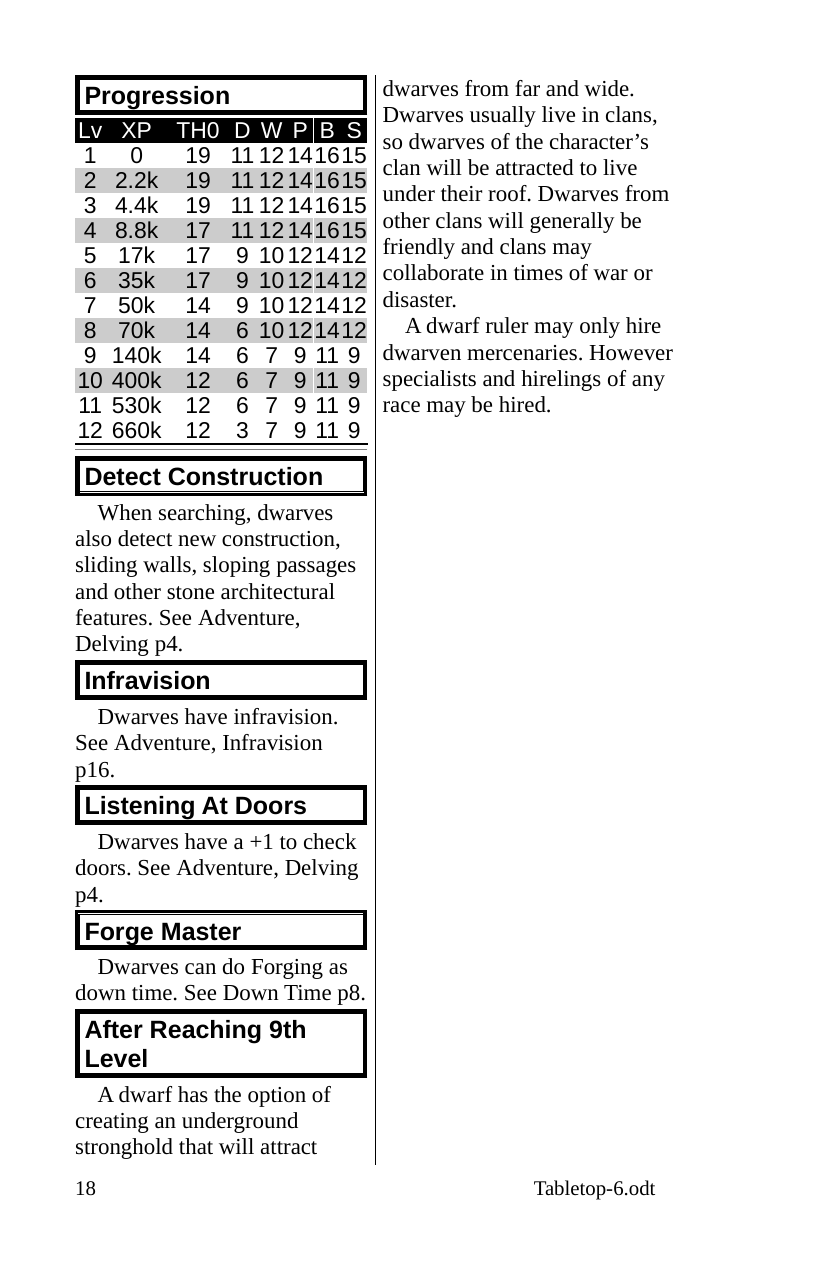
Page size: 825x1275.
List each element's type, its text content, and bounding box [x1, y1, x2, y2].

table_cell 15 [340, 143, 367, 168]
table_cell 10 [256, 268, 286, 293]
subtitle Infravision [80, 665, 363, 695]
text dwarves from far and wide. Dwarves usually live in clans, so dwarves of the character’s clan will be attracted to live under their roof. Dwarves from other clans will generally be friendly and clans may collaborate in times of war or disaster. [382, 75, 675, 312]
table_cell 7 [256, 343, 286, 368]
table_cell 12 [340, 268, 367, 293]
subtitle Listening at Doors [80, 790, 363, 820]
table_cell 9 [286, 368, 313, 393]
table_cell 3 [75, 193, 105, 218]
table_cell 7 [75, 293, 105, 318]
table_cell 16 [314, 218, 340, 243]
table_cell 9 [286, 393, 313, 418]
table_cell 2.2k [105, 168, 168, 193]
table_cell 9 [228, 243, 256, 268]
subtitle Progression [80, 80, 363, 110]
table_cell 6 [228, 343, 256, 368]
table_cell 14 [286, 218, 313, 243]
table_cell 11 [314, 343, 340, 368]
table_cell 530k [105, 393, 168, 418]
table_header W [256, 118, 286, 143]
table_cell 12 [256, 218, 286, 243]
table_cell 9 [340, 393, 367, 418]
table_cell 16 [314, 143, 340, 168]
table_cell 14 [168, 343, 228, 368]
table_cell 2 [75, 168, 105, 193]
table_header B [314, 118, 340, 143]
table_header D [228, 118, 256, 143]
table_cell 1 [75, 143, 105, 168]
table_cell 15 [340, 168, 367, 193]
text Dwarves have infravision. See Adventure, Infravision p10. [75, 703, 367, 782]
table_cell 70k [105, 318, 168, 343]
table_cell 10 [256, 243, 286, 268]
table_cell 9 [286, 418, 313, 443]
table_cell 17 [168, 218, 228, 243]
table_cell 660k [105, 418, 168, 443]
table_cell 19 [168, 143, 228, 168]
table_cell 7 [256, 418, 286, 443]
table_cell 17 [168, 268, 228, 293]
table_cell 5 [75, 243, 105, 268]
table_cell 11 [228, 143, 256, 168]
table_cell 6 [228, 368, 256, 393]
table_cell 140k [105, 343, 168, 368]
table_cell 14 [314, 293, 340, 318]
table_cell 6 [228, 318, 256, 343]
table_cell 11 [75, 393, 105, 418]
table_cell 9 [340, 418, 367, 443]
table_cell 9 [286, 343, 313, 368]
table_cell 12 [168, 393, 228, 418]
table_cell 14 [286, 143, 313, 168]
table_cell 9 [228, 293, 256, 318]
table_cell 4 [75, 218, 105, 243]
table_cell 11 [228, 193, 256, 218]
table_cell 6 [75, 268, 105, 293]
table_cell 12 [256, 143, 286, 168]
table_cell 15 [340, 193, 367, 218]
table_cell 16 [314, 168, 340, 193]
table_cell 9 [228, 268, 256, 293]
table_cell 4.4k [105, 193, 168, 218]
table_cell 6 [228, 393, 256, 418]
table_cell 14 [286, 168, 313, 193]
table_cell 14 [168, 293, 228, 318]
table_cell 14 [286, 193, 313, 218]
table_cell 12 [75, 418, 105, 443]
table_cell 9 [340, 343, 367, 368]
table_cell 17 [168, 243, 228, 268]
table_cell 11 [314, 368, 340, 393]
table_cell 19 [168, 193, 228, 218]
subtitle After Reaching 9th Level [80, 1014, 363, 1073]
table_cell 14 [168, 318, 228, 343]
table_cell 12 [168, 368, 228, 393]
table_cell 12 [286, 293, 313, 318]
table_cell 11 [228, 168, 256, 193]
table_cell 10 [75, 368, 105, 393]
table_cell 19 [168, 168, 228, 193]
table_cell 35k [105, 268, 168, 293]
table_header Lv [75, 118, 105, 143]
table_cell 12 [286, 318, 313, 343]
table_cell 12 [168, 418, 228, 443]
table_cell 14 [314, 268, 340, 293]
table_header S [340, 118, 367, 143]
table_cell 11 [314, 393, 340, 418]
table_cell 400k [105, 368, 168, 393]
table_cell 17k [105, 243, 168, 268]
table_cell 9 [340, 368, 367, 393]
table_header P [286, 118, 313, 143]
subtitle Forge Master [80, 915, 363, 945]
table_cell 8 [75, 318, 105, 343]
text Dwarves have a +1 to check doors. See Adventure, Delving p3. [75, 828, 367, 907]
table_cell 7 [256, 393, 286, 418]
table_cell 12 [286, 243, 313, 268]
table_cell 12 [256, 168, 286, 193]
table_cell 7 [256, 368, 286, 393]
table_cell 9 [75, 343, 105, 368]
table_cell 12 [256, 193, 286, 218]
text When searching, dwarves also detect new construction, sliding walls, sloping passages and other stone architectural features. See Adventure, Delving p3. [75, 499, 367, 657]
subtitle Detect Construction [80, 461, 363, 491]
table_cell 12 [340, 243, 367, 268]
text A dwarf ruler may only hire dwarven mercenaries. However specialists and hirelings of any race may be hired. [382, 312, 675, 418]
table_cell 50k [105, 293, 168, 318]
table_cell 14 [314, 243, 340, 268]
table_cell 0 [105, 143, 168, 168]
table_cell 12 [340, 293, 367, 318]
table_cell 12 [340, 318, 367, 343]
text A dwarf has the option of creating an underground stronghold that will attract [75, 1081, 367, 1160]
table_cell 16 [314, 193, 340, 218]
table_header TH0 [168, 118, 228, 143]
table_cell 11 [228, 218, 256, 243]
table_cell 11 [314, 418, 340, 443]
table_header XP [105, 118, 168, 143]
table_cell 3 [228, 418, 256, 443]
table_cell 10 [256, 318, 286, 343]
table_cell 15 [340, 218, 367, 243]
table_cell 8.8k [105, 218, 168, 243]
table_cell 12 [286, 268, 313, 293]
table_cell 10 [256, 293, 286, 318]
text Dwarves can do Forging as down time. See Down Time p3. [75, 953, 367, 1006]
table_cell 14 [314, 318, 340, 343]
